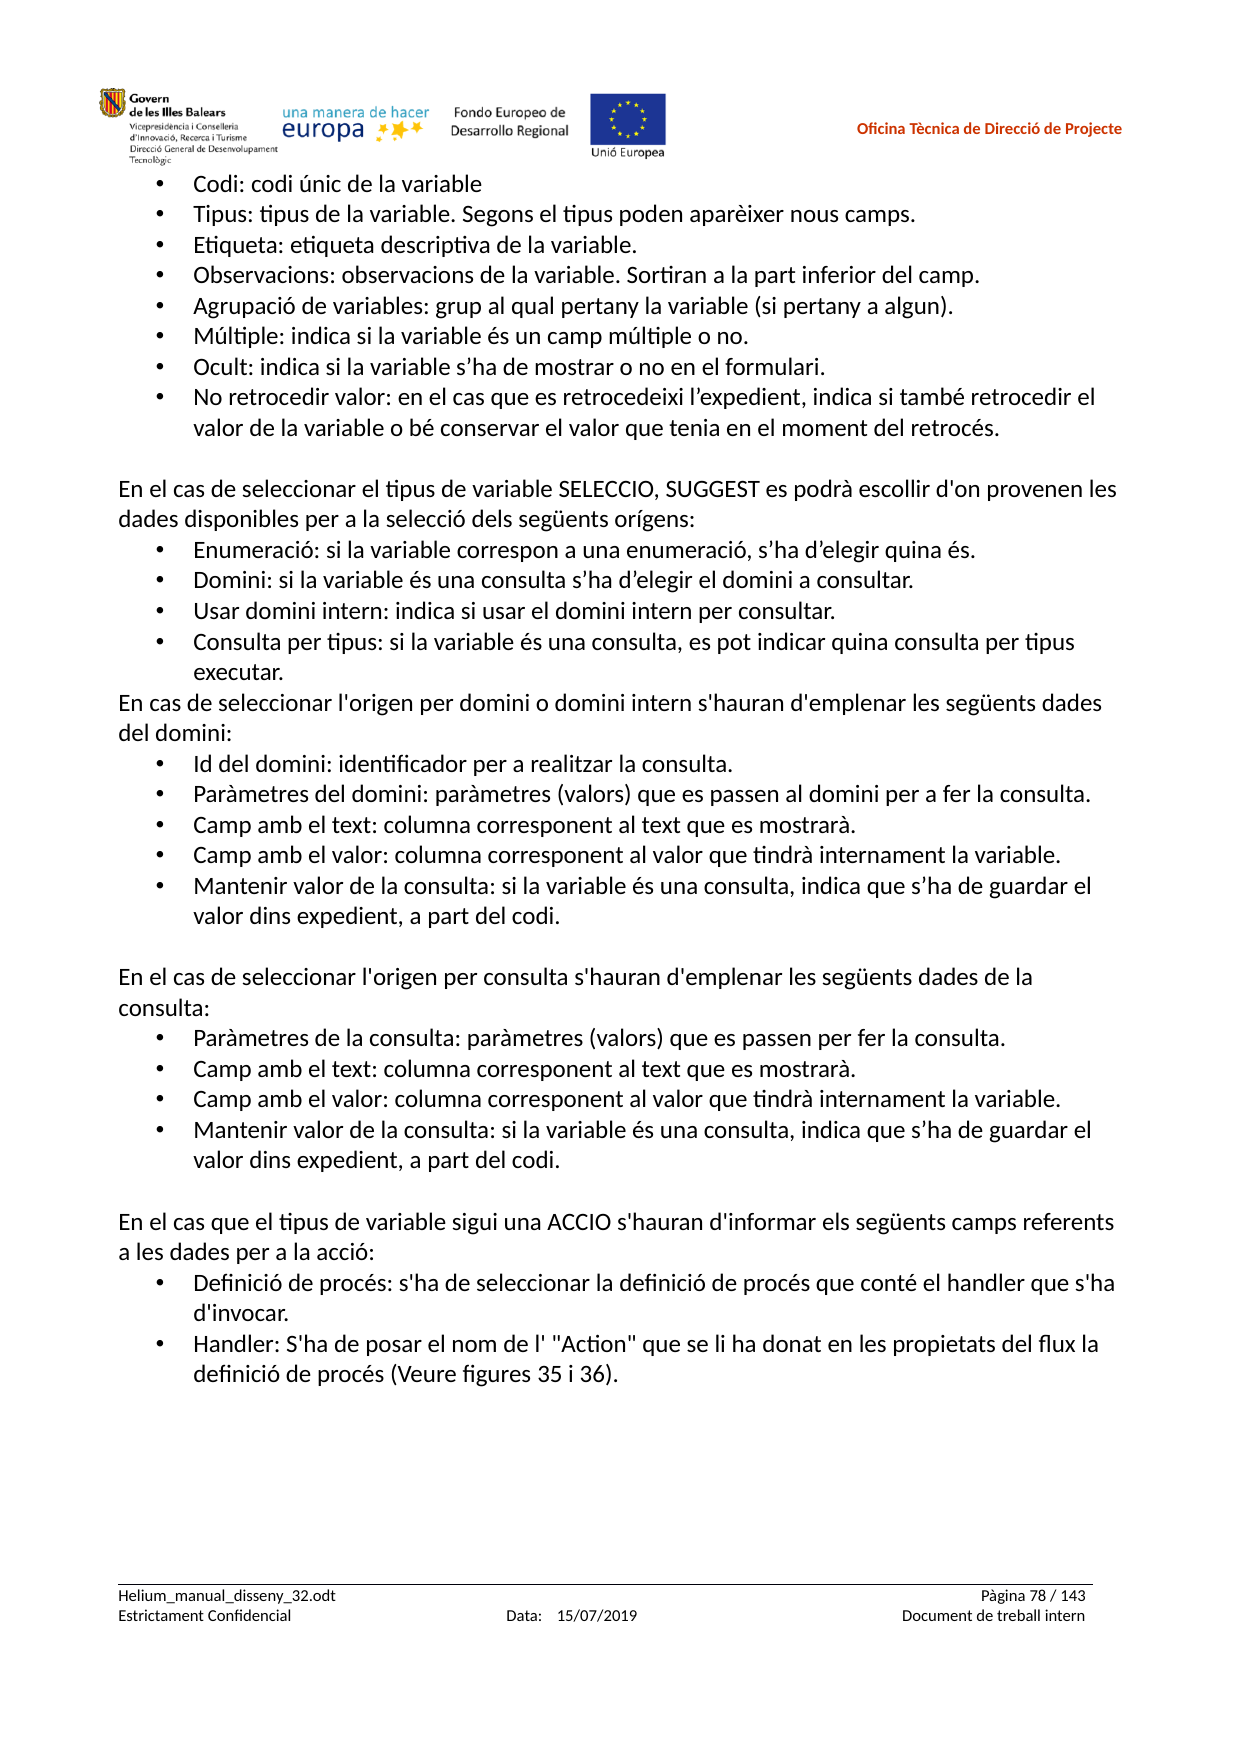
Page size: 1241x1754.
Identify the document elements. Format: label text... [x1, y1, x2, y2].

list Mantenir valor de la consulta: si la variable és una consulta, indica que s’ha de guardar el valor dins expedient, a part del codi. [156, 1114, 1122, 1175]
list Agrupació de variables: grup al qual pertany la variable (si pertany a algun). [156, 290, 1122, 321]
list Consulta per tipus: si la variable és una consulta, es pot indicar quina consulta per tipus executar. [156, 626, 1122, 687]
list Handler: S'ha de posar el nom de l' "Action" que se li ha donat en les propietats del flux la definició de procés (Veure figures 35 i 36). [156, 1328, 1122, 1389]
list Etiqueta: etiqueta descriptiva de la variable. [156, 229, 1122, 259]
list Paràmetres de la consulta: paràmetres (valors) que es passen per fer la consulta. [156, 1022, 1122, 1053]
list Observacions: observacions de la variable. Sortiran a la part inferior del camp. [156, 259, 1122, 290]
list Definició de procés: s'ha de seleccionar la definició de procés que conté el handler que s'ha d'invocar. [156, 1267, 1122, 1328]
list Enumeració: si la variable correspon a una enumeració, s’ha d’elegir quina és. [156, 534, 1122, 565]
list Camp amb el valor: columna corresponent al valor que tindrà internament la variable. [156, 839, 1122, 870]
list Tipus: tipus de la variable. Segons el tipus poden aparèixer nous camps. [156, 198, 1122, 229]
text En el cas que el tipus de variable sigui una ACCIO s'hauran d'informar els següents camps referents a les dades per a la acció: [118, 1206, 1122, 1267]
list Id del domini: identificador per a realitzar la consulta. [156, 748, 1122, 778]
list Múltiple: indica si la variable és un camp múltiple o no. [156, 321, 1122, 351]
list Ocult: indica si la variable s’ha de mostrar o no en el formulari. [156, 351, 1122, 382]
picture [99, 87, 668, 166]
list Usar domini intern: indica si usar el domini intern per consultar. [156, 595, 1122, 626]
text En cas de seleccionar l'origen per domini o domini intern s'hauran d'emplenar les següents dades del domini: [118, 687, 1122, 748]
list Mantenir valor de la consulta: si la variable és una consulta, indica que s’ha de guardar el valor dins expedient, a part del codi. [156, 870, 1122, 931]
list Camp amb el text: columna corresponent al text que es mostrarà. [156, 809, 1122, 839]
list Codi: codi únic de la variable [156, 168, 1122, 198]
list No retrocedir valor: en el cas que es retrocedeixi l’expedient, indica si també retrocedir el valor de la variable o bé conservar el valor que tenia en el moment del retrocés. [156, 382, 1122, 443]
list Domini: si la variable és una consulta s’ha d’elegir el domini a consultar. [156, 565, 1122, 595]
list Paràmetres del domini: paràmetres (valors) que es passen al domini per a fer la consulta. [156, 778, 1122, 809]
text En el cas de seleccionar el tipus de variable SELECCIO, SUGGEST es podrà escollir d'on provenen les dades disponibles per a la selecció dels següents orígens: [118, 473, 1122, 534]
text En el cas de seleccionar l'origen per consulta s'hauran d'emplenar les següents dades de la consulta: [118, 961, 1122, 1022]
list Camp amb el valor: columna corresponent al valor que tindrà internament la variable. [156, 1083, 1122, 1114]
list Camp amb el text: columna corresponent al text que es mostrarà. [156, 1053, 1122, 1083]
